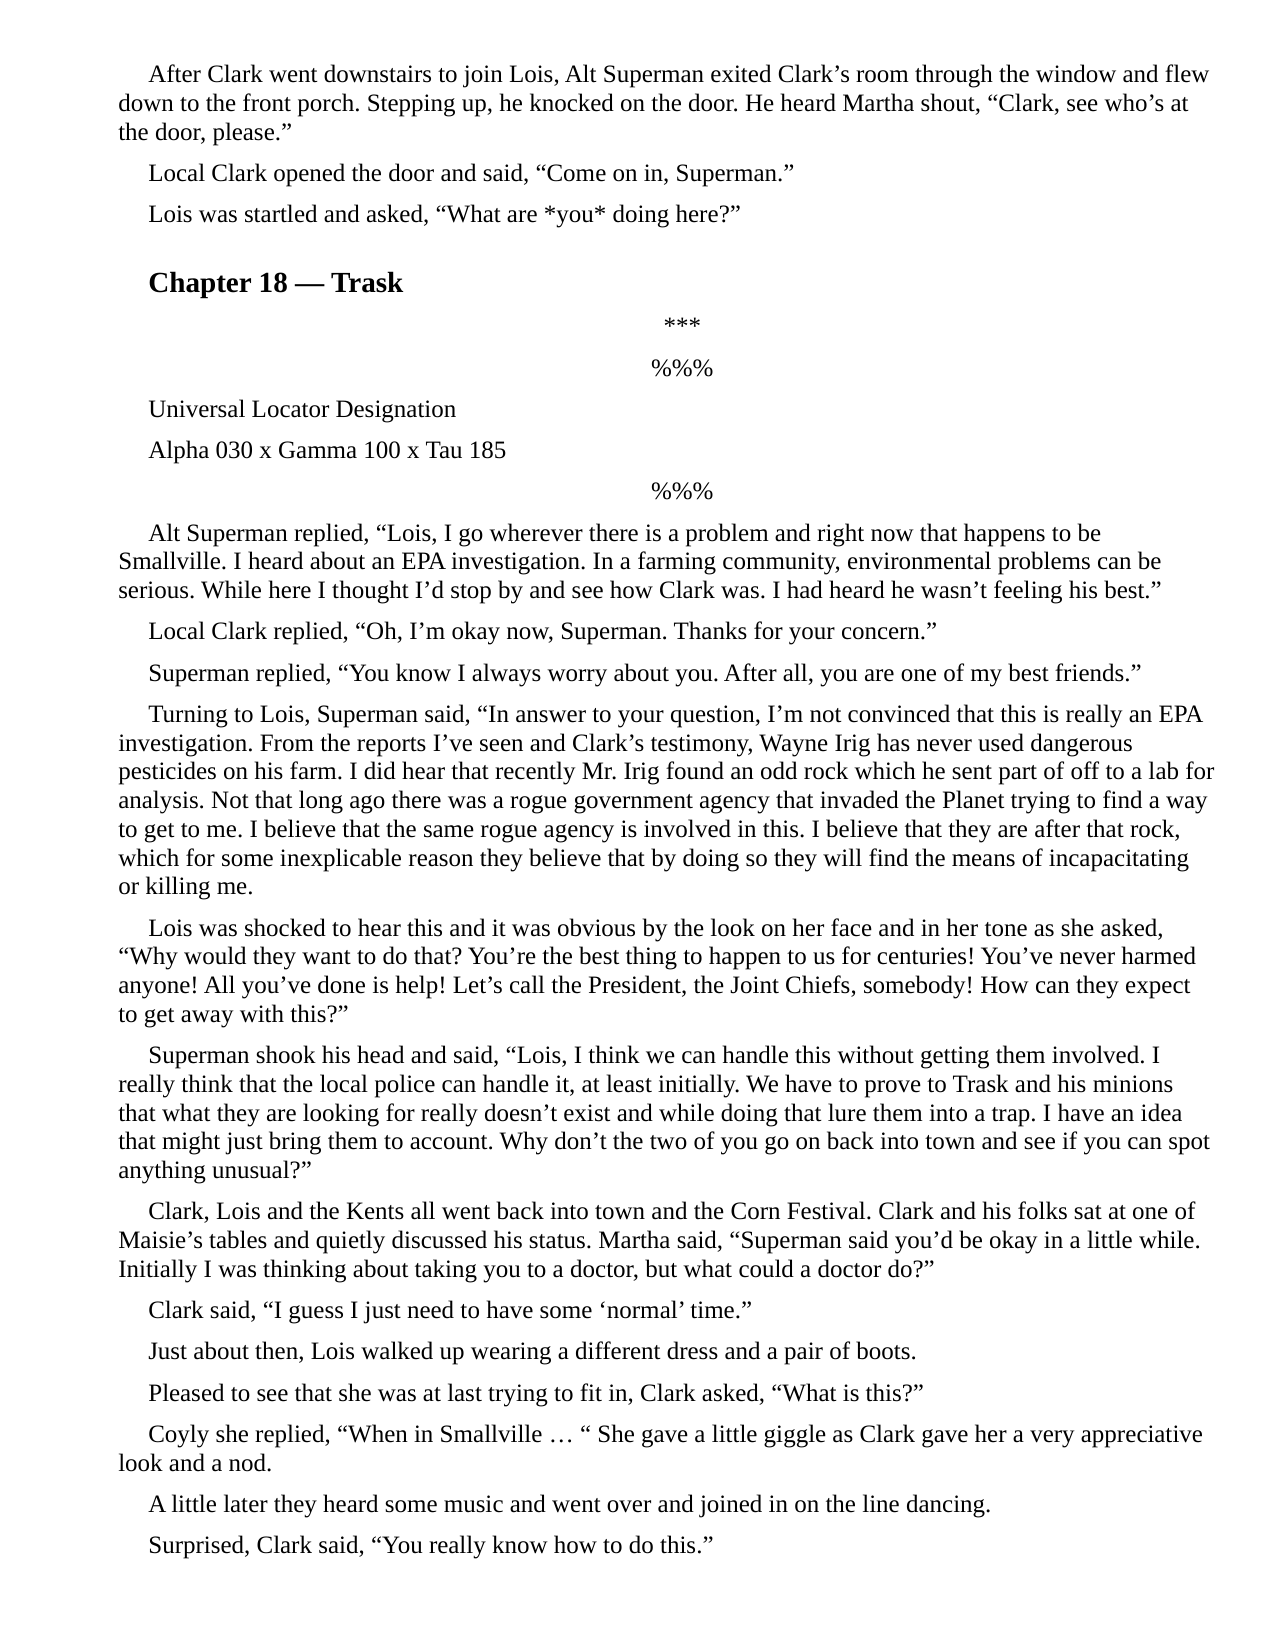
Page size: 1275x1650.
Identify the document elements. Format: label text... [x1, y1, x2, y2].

text *** [118, 311, 1216, 340]
text Local Clark opened the door and said, “Come on in, Superman.” [118, 158, 1216, 187]
text Local Clark replied, “Oh, I’m okay now, Superman. Thanks for your concern.” [118, 616, 1216, 645]
text Superman replied, “You know I always worry about you. After all, you are one of my best friends.” [118, 658, 1216, 686]
text %%% [118, 353, 1216, 381]
text Lois was startled and asked, “What are *you* doing here?” [118, 199, 1216, 228]
text Alpha 030 x Gamma 100 x Tau 185 [118, 435, 1216, 464]
text Pleased to see that she was at last trying to fit in, Clark asked, “What is this?” [118, 1378, 1216, 1406]
text Clark said, “I guess I just need to have some ‘normal’ time.” [118, 1295, 1216, 1324]
text %%% [118, 476, 1216, 505]
text Coyly she replied, “When in Smallville … “ She gave a little giggle as Clark gave her a very appreciative look and a nod. [118, 1419, 1216, 1476]
text A little later they heard some music and went over and joined in on the line dancing. [118, 1489, 1216, 1518]
text Superman shook his head and said, “Lois, I think we can handle this without getting them involved. I really think that the local police can handle it, at least initially. We have to prove to Trask and his minions that what they are looking for really doesn’t exist and while doing that lure them into a trap. I have an idea that might just bring them to account. Why don’t the two of you go on back into town and see if you can spot anything unusual?” [118, 1040, 1216, 1184]
text After Clark went downstairs to join Lois, Alt Superman exited Clark’s room through the window and flew down to the front porch. Stepping up, he knocked on the door. He heard Martha shout, “Clark, see who’s at the door, please.” [118, 59, 1216, 145]
text Alt Superman replied, “Lois, I go wherever there is a problem and right now that happens to be Smallville. I heard about an EPA investigation. In a farming community, environmental problems can be serious. While here I thought I’d stop by and see how Clark was. I had heard he wasn’t feeling his best.” [118, 518, 1216, 604]
text Lois was shocked to hear this and it was obvious by the look on her face and in her tone as she asked, “Why would they want to do that? You’re the best thing to happen to us for centuries! You’ve never harmed anyone! All you’ve done is help! Let’s call the President, the Joint Chiefs, somebody! How can they expect to get away with this?” [118, 913, 1216, 1028]
subtitle Chapter 18 — Trask [118, 265, 1216, 299]
text Surprised, Clark said, “You really know how to do this.” [118, 1530, 1216, 1559]
text Just about then, Lois walked up wearing a different dress and a pair of boots. [118, 1336, 1216, 1365]
text Turning to Lois, Superman said, “In answer to your question, I’m not convinced that this is really an EPA investigation. From the reports I’ve seen and Clark’s testimony, Wayne Irig has never used dangerous pesticides on his farm. I did hear that recently Mr. Irig found an odd rock which he sent part of off to a lab for analysis. Not that long ago there was a rogue government agency that invaded the Planet trying to find a way to get to me. I believe that the same rogue agency is involved in this. I believe that they are after that rock, which for some inexplicable reason they believe that by doing so they will find the means of incapacitating or killing me. [118, 699, 1216, 900]
text Universal Locator Designation [118, 394, 1216, 423]
text Clark, Lois and the Kents all went back into town and the Corn Festival. Clark and his folks sat at one of Maisie’s tables and quietly discussed his status. Martha said, “Superman said you’d be okay in a little while. Initially I was thinking about taking you to a doctor, but what could a doctor do?” [118, 1196, 1216, 1283]
